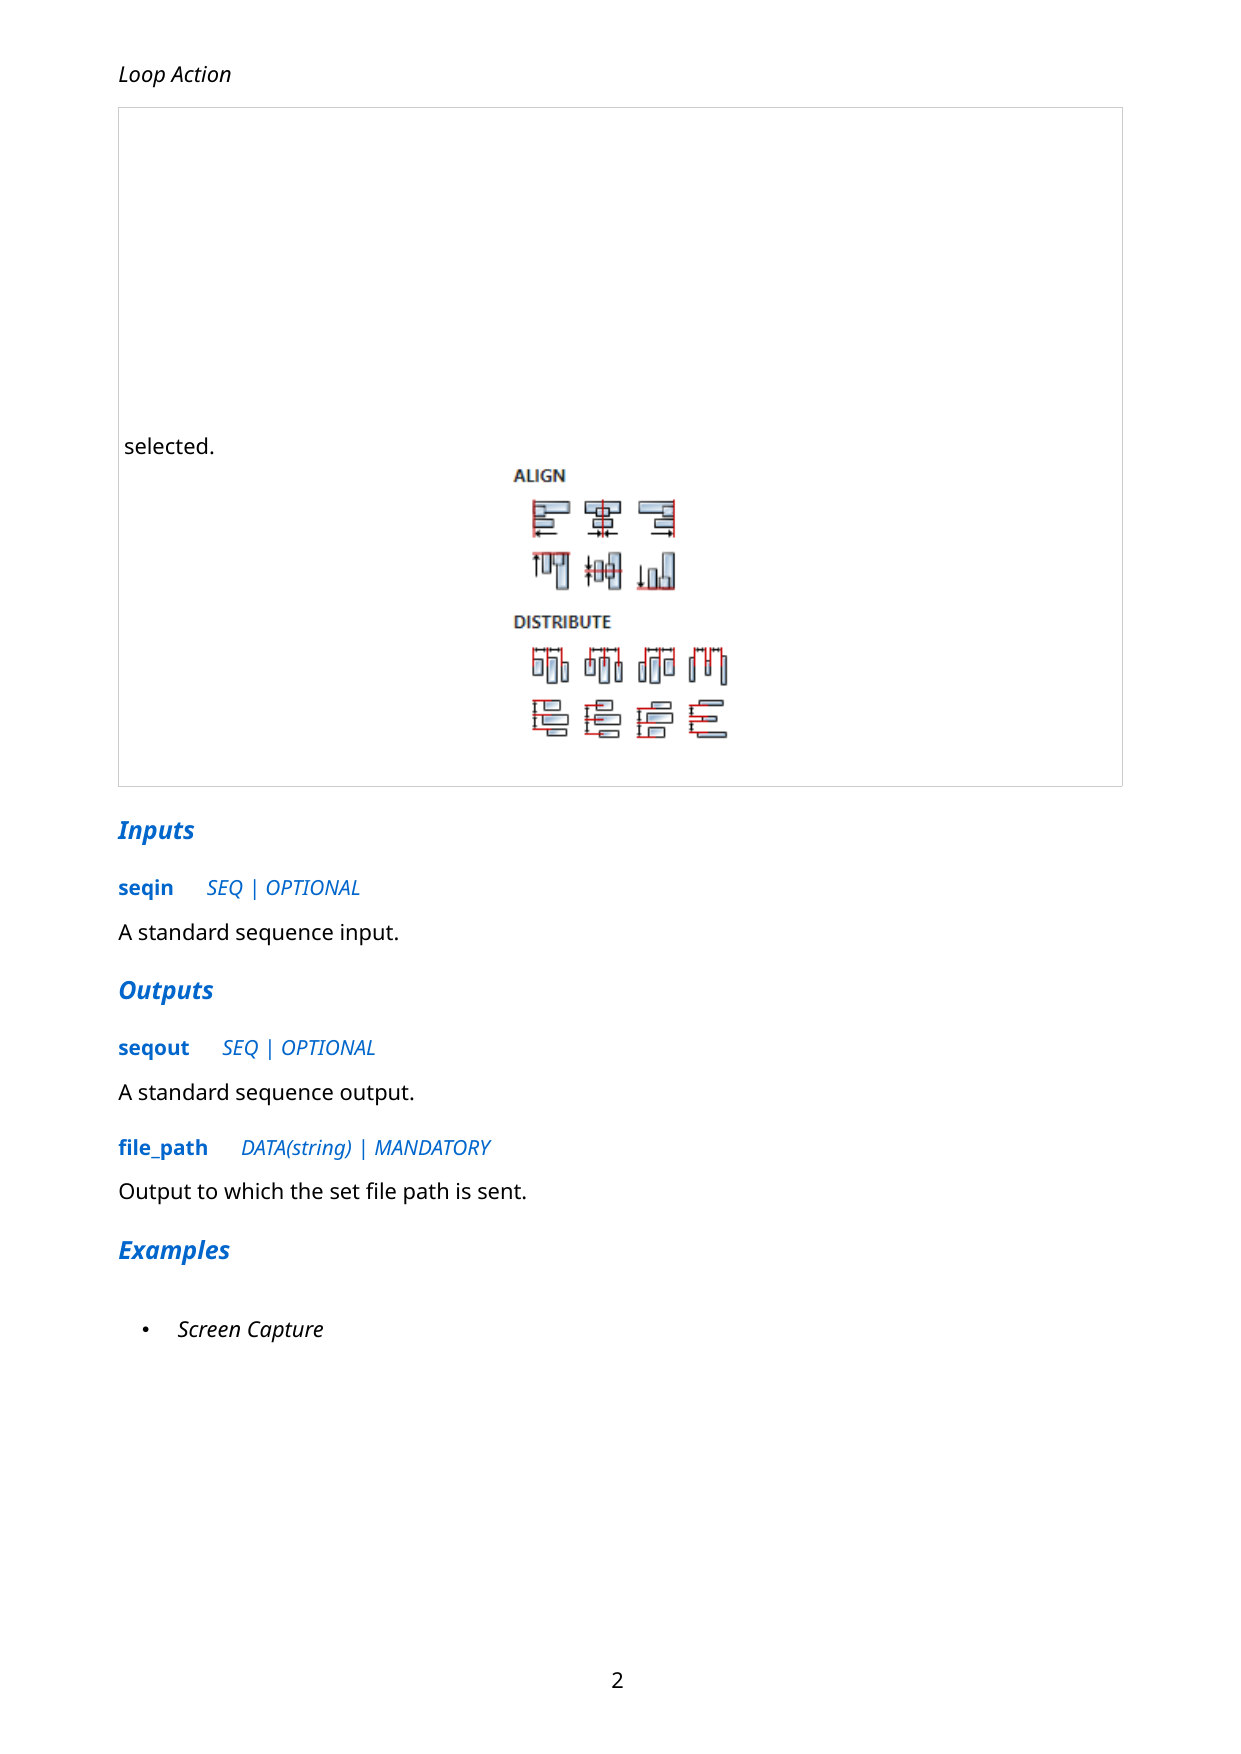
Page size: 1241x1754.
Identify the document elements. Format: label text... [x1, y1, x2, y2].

list Screen Capture [142, 1314, 1110, 1344]
text Output to which the set file path is sent. [118, 1176, 1122, 1206]
table_cell selected. [119, 108, 1122, 786]
picture [490, 461, 750, 751]
subtitle file_path DATA(string) | MANDATORY [118, 1133, 1122, 1161]
subtitle Outputs [118, 973, 1122, 1007]
text A standard sequence input. [118, 916, 1122, 946]
subtitle seqin SEQ | OPTIONAL [118, 873, 1122, 902]
text A standard sequence output. [118, 1077, 1122, 1106]
subtitle Examples [118, 1233, 1122, 1267]
subtitle seqout SEQ | OPTIONAL [118, 1033, 1122, 1062]
subtitle Inputs [118, 813, 1122, 847]
